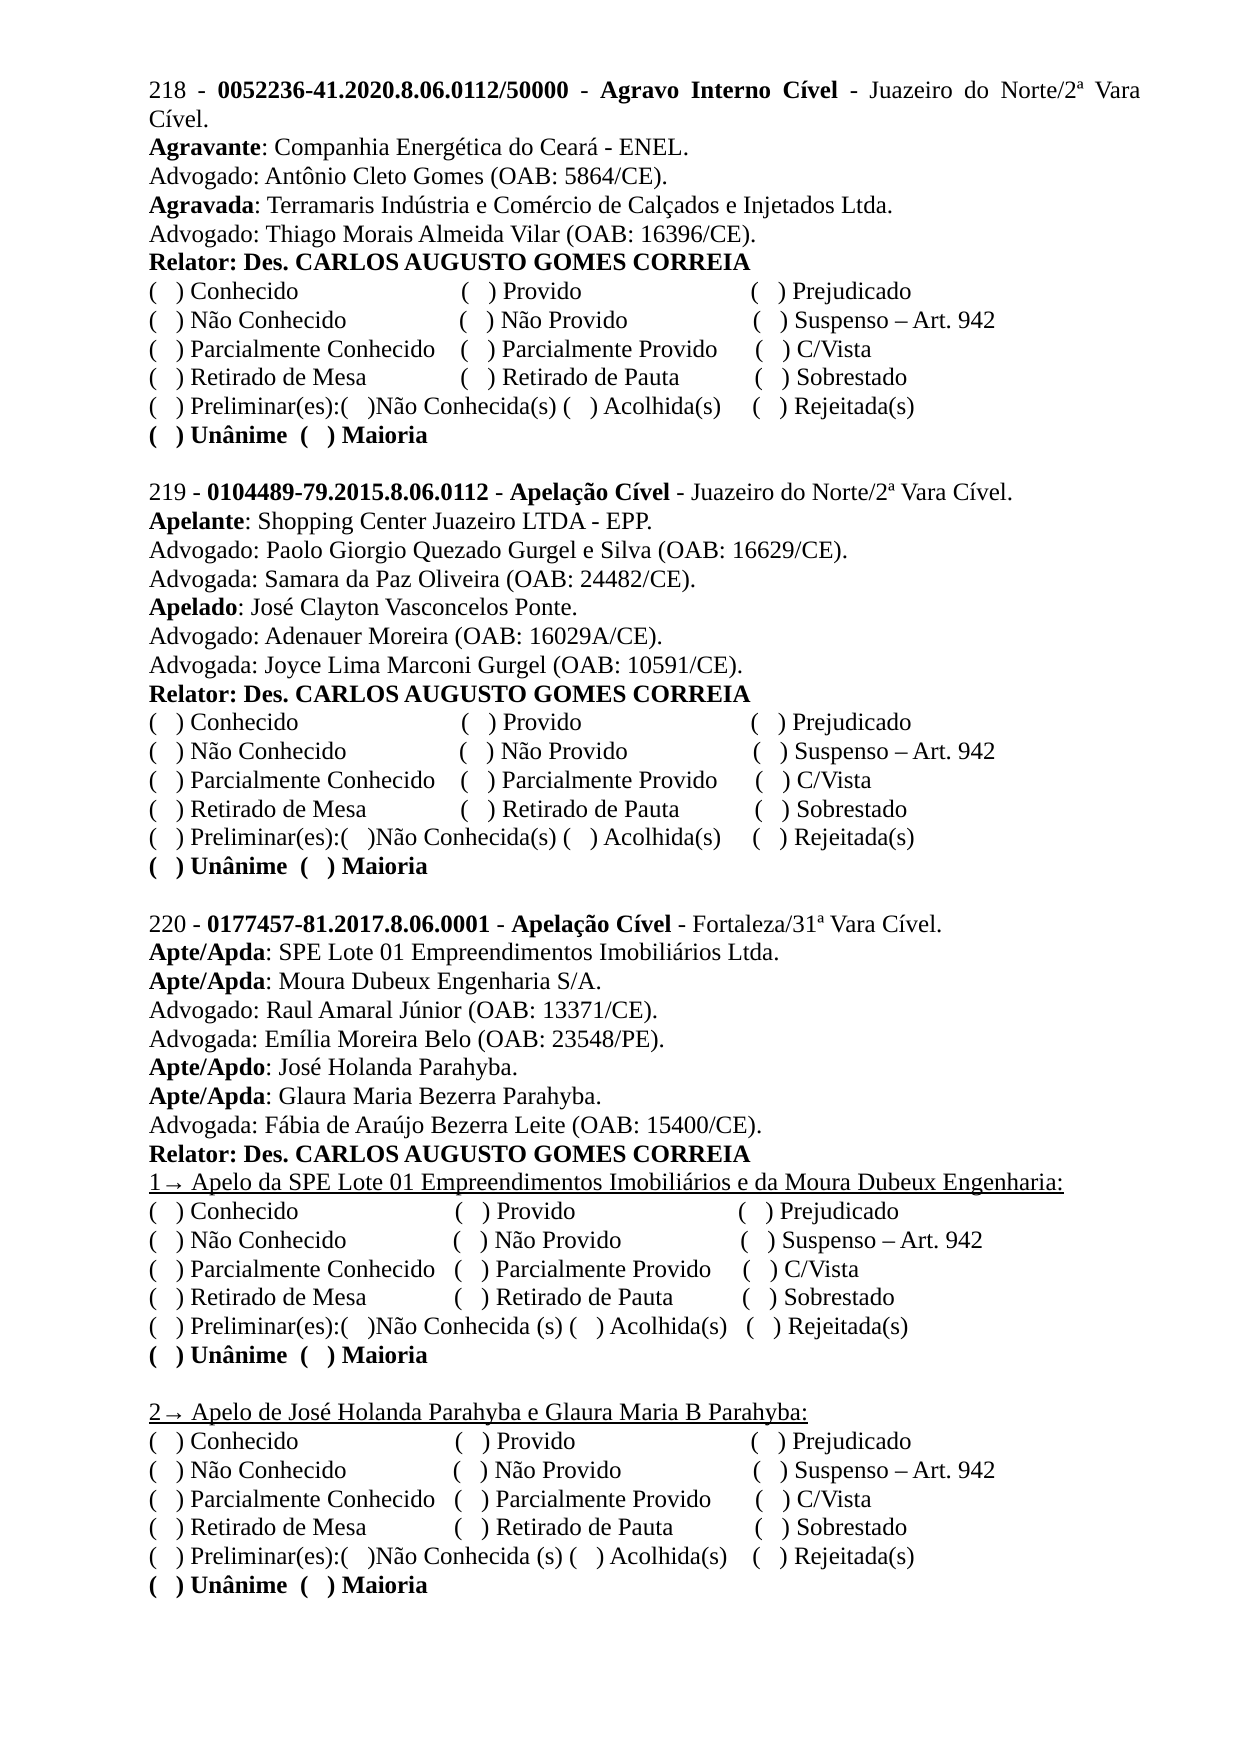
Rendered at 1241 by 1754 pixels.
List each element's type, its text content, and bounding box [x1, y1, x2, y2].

text 2→ Apelo de José Holanda Parahyba e Glaura Maria B Parahyba: [148, 1397, 1141, 1426]
text Advogada: Samara da Paz Oliveira (OAB: 24482/CE). [148, 564, 1141, 592]
text ( ) Não Conhecido ( ) Não Provido ( ) Suspenso – Art. 942 [148, 736, 1158, 765]
text ( ) Preliminar(es):( )Não Conhecida (s) ( ) Acolhida(s) ( ) Rejeitada(s) [148, 1541, 1158, 1570]
text ( ) Não Conhecido ( ) Não Provido ( ) Suspenso – Art. 942 [148, 1225, 1158, 1254]
text 220 - 0177457-81.2017.8.06.0001 - Apelação Cível - Fortaleza/31ª Vara Cível. [148, 909, 1141, 937]
text Apelado: José Clayton Vasconcelos Ponte. [148, 592, 1141, 621]
text 218 - 0052236-41.2020.8.06.0112/50000 - Agravo Interno Cível - Juazeiro do Norte/2ª Vara Cível. [148, 75, 1141, 132]
text Advogada: Emília Moreira Belo (OAB: 23548/PE). [148, 1024, 1141, 1052]
text ( ) Unânime ( ) Maioria [148, 420, 1158, 449]
text ( ) Conhecido ( ) Provido ( ) Prejudicado [148, 707, 1141, 736]
text 219 - 0104489-79.2015.8.06.0112 - Apelação Cível - Juazeiro do Norte/2ª Vara Cível. [148, 477, 1141, 506]
text ( ) Preliminar(es):( )Não Conhecida (s) ( ) Acolhida(s) ( ) Rejeitada(s) [148, 1311, 1158, 1340]
text ( ) Não Conhecido ( ) Não Provido ( ) Suspenso – Art. 942 [148, 1455, 1158, 1484]
text Apte/Apda: Moura Dubeux Engenharia S/A. [148, 966, 1141, 995]
text ( ) Não Conhecido ( ) Não Provido ( ) Suspenso – Art. 942 [148, 305, 1158, 334]
text Agravada: Terramaris Indústria e Comércio de Calçados e Injetados Ltda. [148, 190, 1141, 219]
text Advogado: Paolo Giorgio Quezado Gurgel e Silva (OAB: 16629/CE). [148, 535, 1141, 564]
text Agravante: Companhia Energética do Ceará - ENEL. [148, 132, 1141, 161]
text Advogado: Adenauer Moreira (OAB: 16029A/CE). [148, 621, 1141, 650]
text ( ) Preliminar(es):( )Não Conhecida(s) ( ) Acolhida(s) ( ) Rejeitada(s) [148, 391, 1158, 420]
text ( ) Parcialmente Conhecido ( ) Parcialmente Provido ( ) C/Vista [148, 765, 1158, 794]
text Advogado: Antônio Cleto Gomes (OAB: 5864/CE). [148, 161, 1141, 190]
text Apte/Apdo: José Holanda Parahyba. [148, 1052, 1141, 1081]
text ( ) Parcialmente Conhecido ( ) Parcialmente Provido ( ) C/Vista [148, 1484, 1158, 1512]
text Apelante: Shopping Center Juazeiro LTDA - EPP. [148, 506, 1141, 535]
text Apte/Apda: SPE Lote 01 Empreendimentos Imobiliários Ltda. [148, 937, 1141, 966]
text ( ) Unânime ( ) Maioria [148, 851, 1158, 880]
text ( ) Retirado de Mesa ( ) Retirado de Pauta ( ) Sobrestado [148, 794, 1158, 822]
text ( ) Conhecido ( ) Provido ( ) Prejudicado [148, 276, 1141, 305]
text Relator: Des. CARLOS AUGUSTO GOMES CORREIA [148, 247, 1141, 276]
text ( ) Retirado de Mesa ( ) Retirado de Pauta ( ) Sobrestado [148, 1282, 1158, 1311]
text ( ) Parcialmente Conhecido ( ) Parcialmente Provido ( ) C/Vista [148, 334, 1158, 362]
text Advogado: Raul Amaral Júnior (OAB: 13371/CE). [148, 995, 1141, 1024]
text Relator: Des. CARLOS AUGUSTO GOMES CORREIA [148, 679, 1141, 707]
text Advogada: Fábia de Araújo Bezerra Leite (OAB: 15400/CE). [148, 1110, 1141, 1139]
text ( ) Unânime ( ) Maioria [148, 1570, 1158, 1599]
text Advogada: Joyce Lima Marconi Gurgel (OAB: 10591/CE). [148, 650, 1141, 679]
text ( ) Unânime ( ) Maioria [148, 1340, 1158, 1369]
text Apte/Apda: Glaura Maria Bezerra Parahyba. [148, 1081, 1141, 1110]
text ( ) Conhecido ( ) Provido ( ) Prejudicado [148, 1196, 1141, 1225]
text 1→ Apelo da SPE Lote 01 Empreendimentos Imobiliários e da Moura Dubeux Engenharia: [148, 1167, 1141, 1196]
text Advogado: Thiago Morais Almeida Vilar (OAB: 16396/CE). [148, 219, 1141, 247]
text ( ) Preliminar(es):( )Não Conhecida(s) ( ) Acolhida(s) ( ) Rejeitada(s) [148, 822, 1158, 851]
text Relator: Des. CARLOS AUGUSTO GOMES CORREIA [148, 1139, 1141, 1167]
text ( ) Conhecido ( ) Provido ( ) Prejudicado [148, 1426, 1141, 1455]
text ( ) Retirado de Mesa ( ) Retirado de Pauta ( ) Sobrestado [148, 362, 1158, 391]
text ( ) Parcialmente Conhecido ( ) Parcialmente Provido ( ) C/Vista [148, 1254, 1158, 1282]
text ( ) Retirado de Mesa ( ) Retirado de Pauta ( ) Sobrestado [148, 1512, 1158, 1541]
